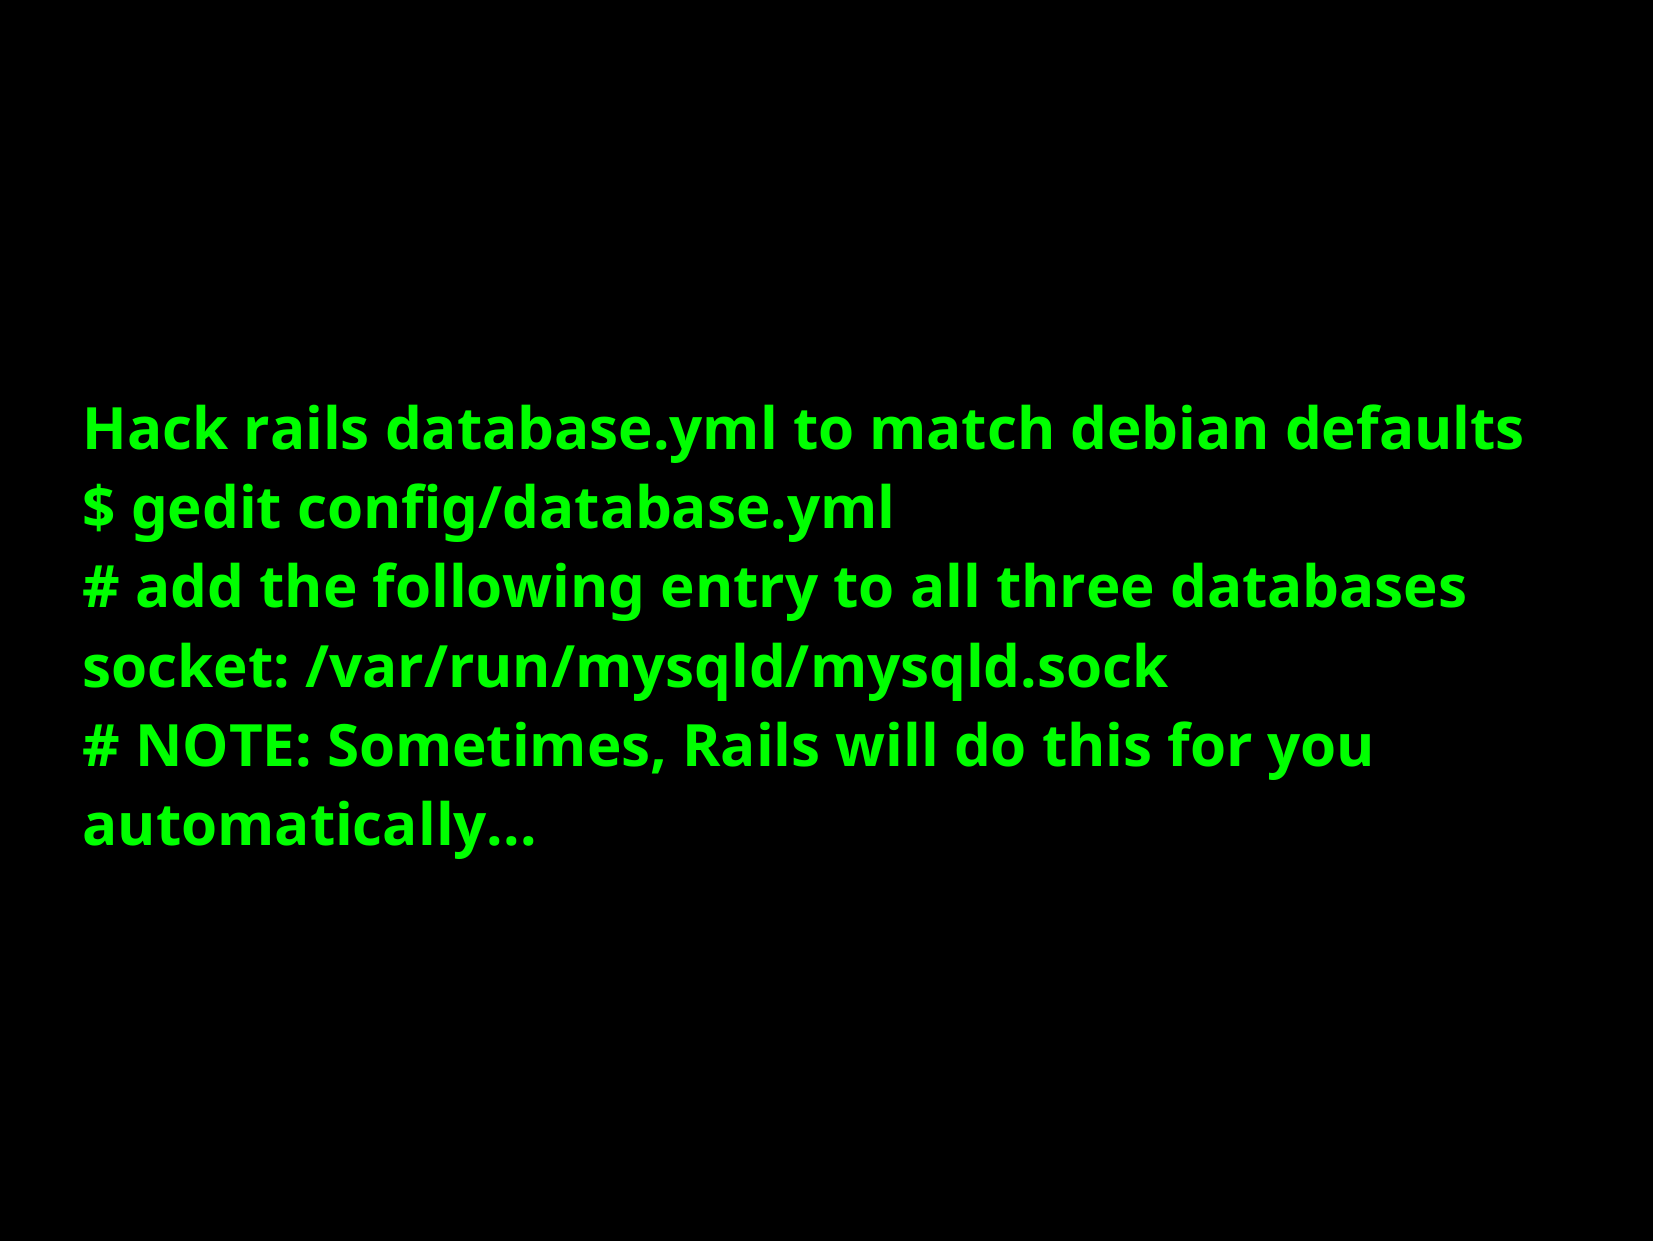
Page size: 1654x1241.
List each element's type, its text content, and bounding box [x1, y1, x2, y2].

title Hack rails database.yml to match debian defaults $ gedit config/database.yml # add the following entry to all three databases socket: /var/run/mysqld/mysqld.sock # NOTE: Sometimes, Rails will do this for you automatically... [82, 49, 1571, 1201]
